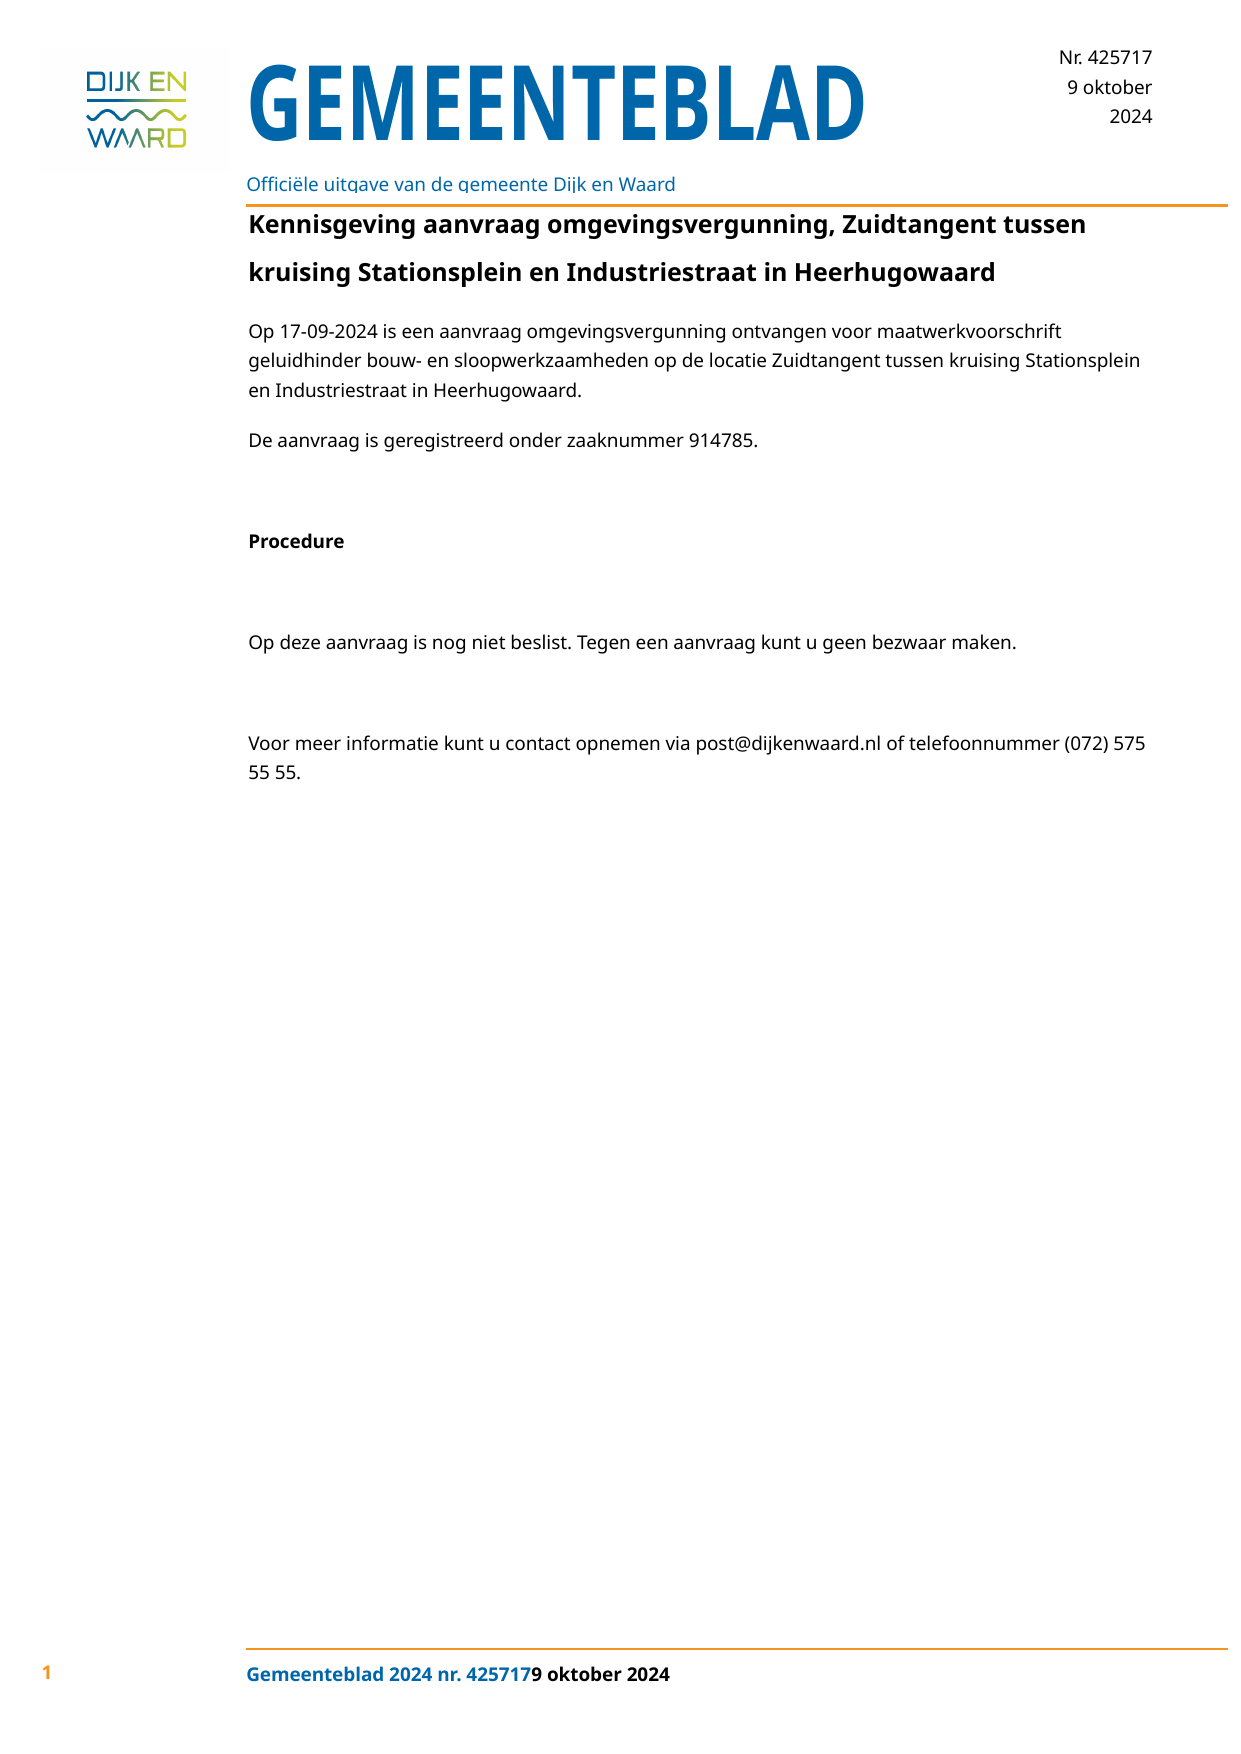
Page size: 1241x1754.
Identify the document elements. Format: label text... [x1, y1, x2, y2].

text Procedure [248, 528, 1152, 554]
text Voor meer informatie kunt u contact opnemen via post@dijkenwaard.nl of telefoonnummer (072) 575 55 55. [248, 730, 1152, 785]
text De aanvraag is geregistreerd onder zaaknummer 914785. [248, 427, 1152, 453]
text Kennisgeving aanvraag omgevingsvergunning, Zuidtangent tussen kruising Stationsplein en Industriestraat in Heerhugowaard [248, 207, 1152, 288]
picture [41, 47, 231, 172]
text Op 17-09-2024 is een aanvraag omgevingsvergunning ontvangen voor maatwerkvoorschrift geluidhinder bouw- en sloopwerkzaamheden op de locatie Zuidtangent tussen kruising Stationsplein en Industriestraat in Heerhugowaard. [248, 318, 1152, 403]
text Op deze aanvraag is nog niet beslist. Tegen een aanvraag kunt u geen bezwaar maken. [248, 629, 1152, 655]
